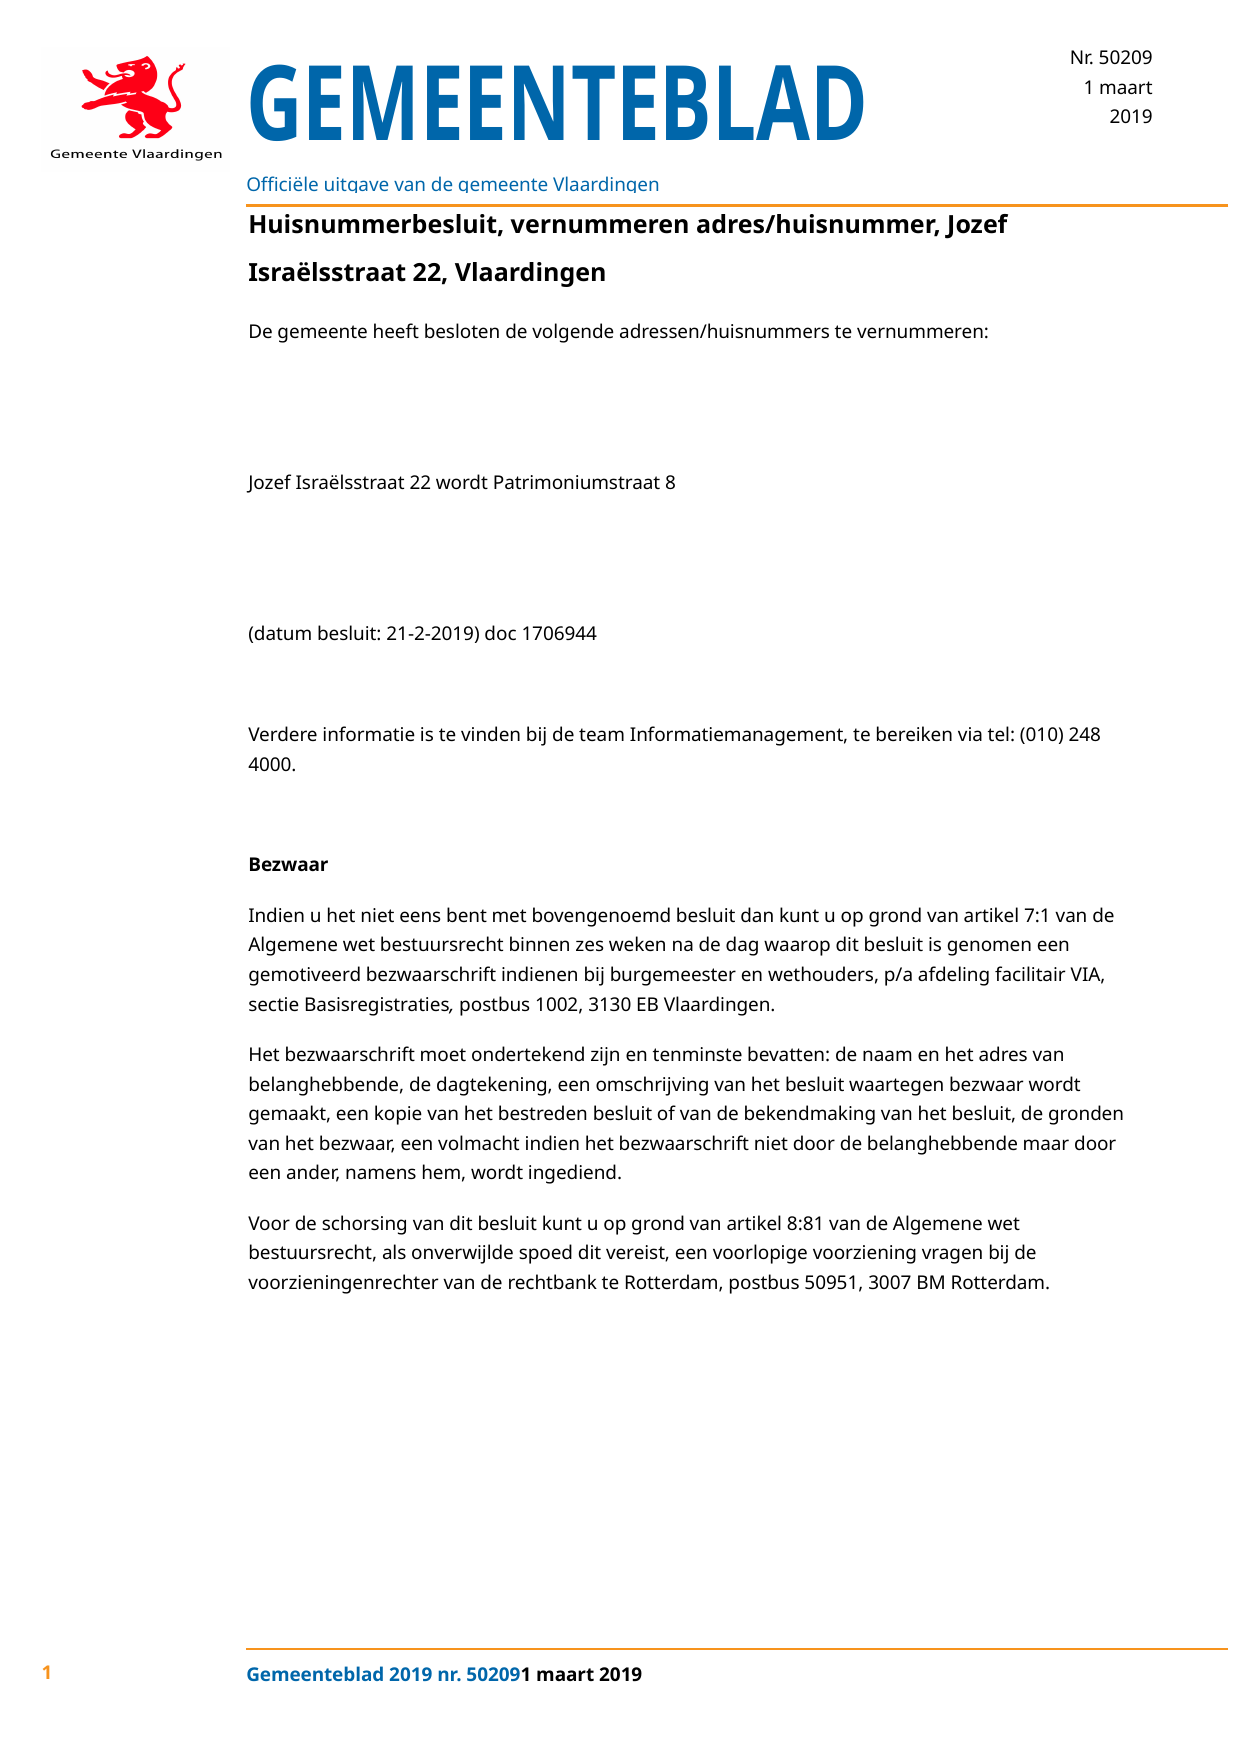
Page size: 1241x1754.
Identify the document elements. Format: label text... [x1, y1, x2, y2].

text Voor de schorsing van dit besluit kunt u op grond van artikel 8:81 van de Algemene wet bestuursrecht, als onverwijlde spoed dit vereist, een voorlopige voorziening vragen bij de voorzieningenrechter van de rechtbank te Rotterdam, postbus 50951, 3007 BM Rotterdam. [248, 1210, 1152, 1295]
picture [41, 47, 231, 172]
text Verdere informatie is te vinden bij de team Informatiemanagement, te bereiken via tel: (010) 248 4000. [248, 721, 1152, 777]
text Huisnummerbesluit, vernummeren adres/huisnummer, Jozef Israëlsstraat 22, Vlaardingen [248, 207, 1152, 288]
text Indien u het niet eens bent met bovengenoemd besluit dan kunt u op grond van artikel 7:1 van de Algemene wet bestuursrecht binnen zes weken na de dag waarop dit besluit is genomen een gemotiveerd bezwaarschrift indienen bij burgemeester en wethouders, p/a afdeling facilitair VIA, sectie Basisregistraties, postbus 1002, 3130 EB Vlaardingen. [248, 902, 1152, 1017]
text Jozef Israëlsstraat 22 wordt Patrimoniumstraat 8 [248, 469, 1152, 495]
text De gemeente heeft besloten de volgende adressen/huisnummers te vernummeren: [248, 318, 1152, 344]
text Het bezwaarschrift moet ondertekend zijn en tenminste bevatten: de naam en het adres van belanghebbende, de dagtekening, een omschrijving van het besluit waartegen bezwaar wordt gemaakt, een kopie van het bestreden besluit of van de bekendmaking van het besluit, de gronden van het bezwaar, een volmacht indien het bezwaarschrift niet door de belanghebbende maar door een ander, namens hem, wordt ingediend. [248, 1041, 1152, 1185]
text Bezwaar [248, 852, 1152, 877]
text (datum besluit: 21-2-2019) doc 1706944 [248, 620, 1152, 646]
